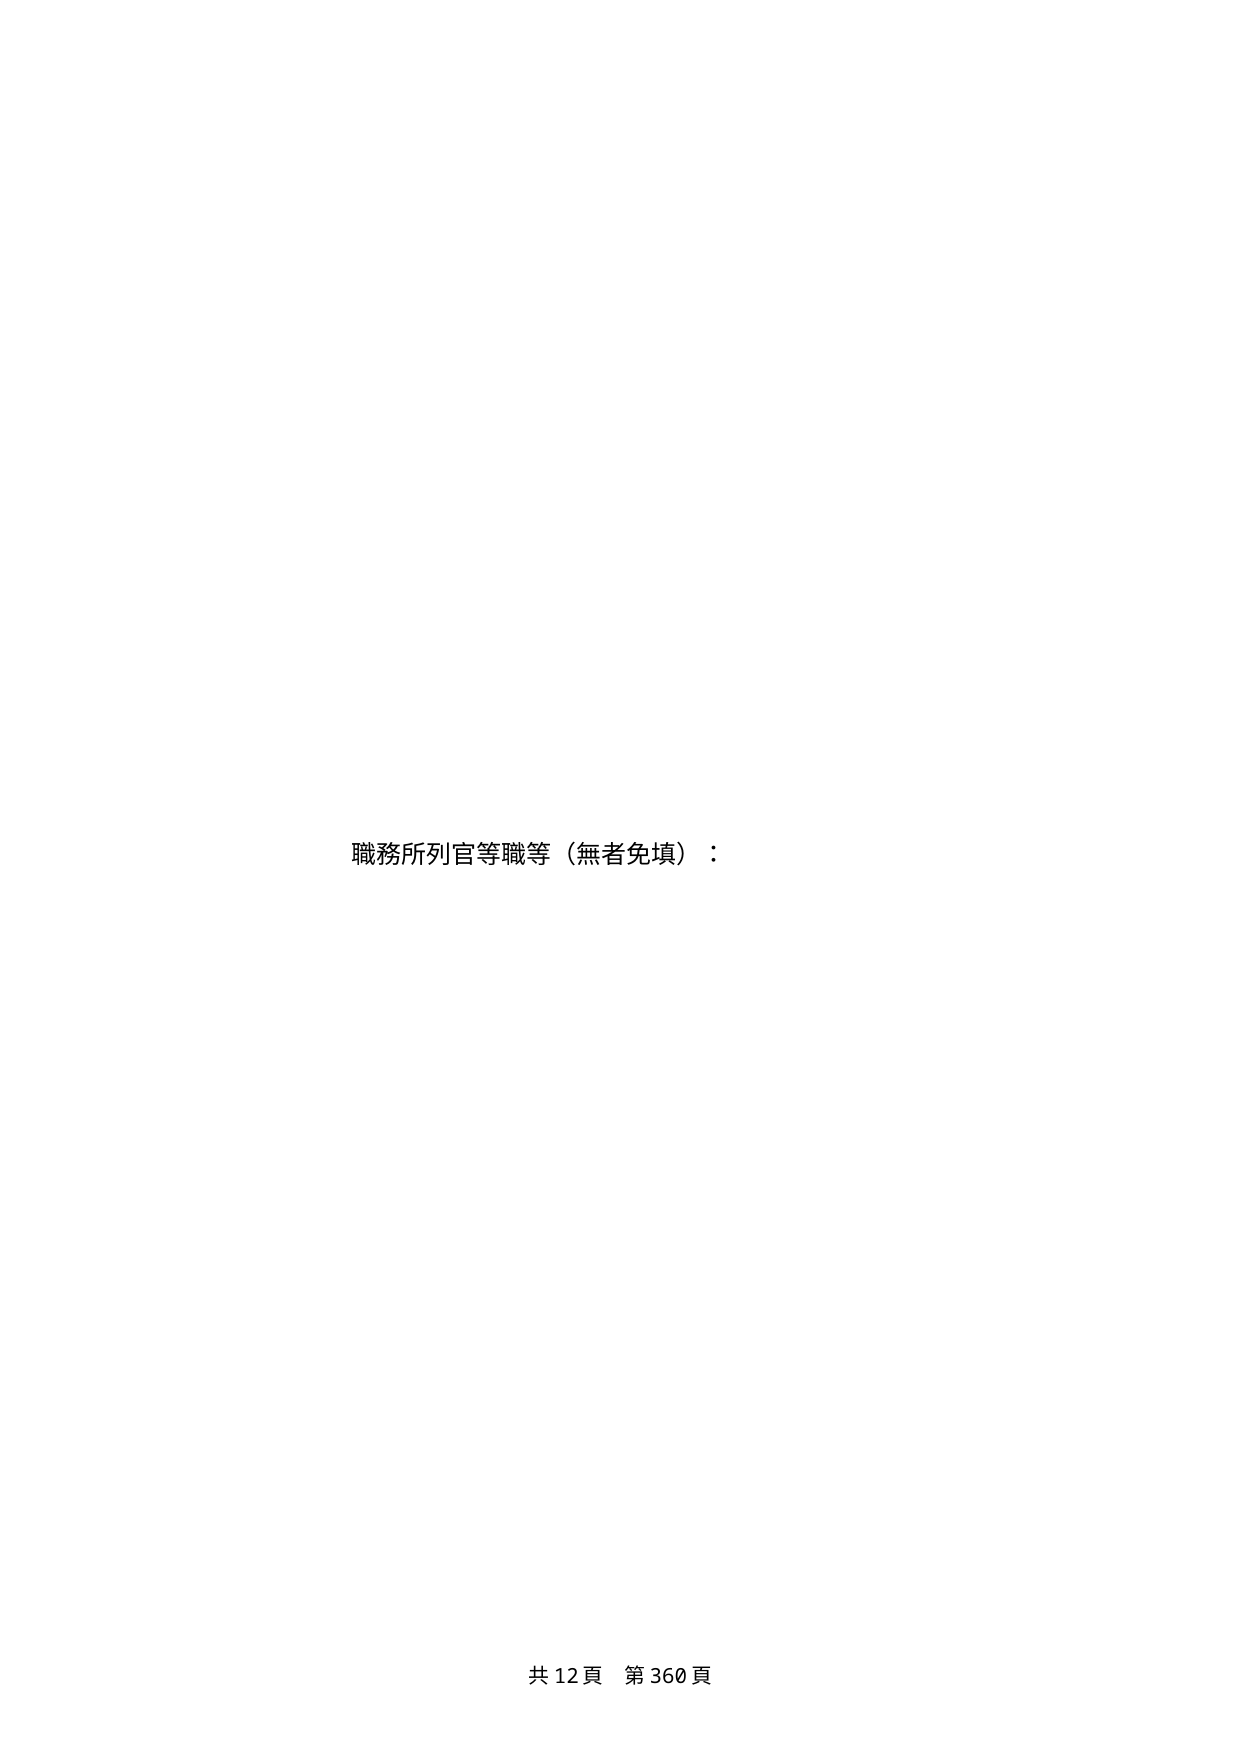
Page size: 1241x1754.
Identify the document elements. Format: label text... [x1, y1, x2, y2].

text 職務所列官等職等（無者免填）： [118, 828, 1122, 872]
